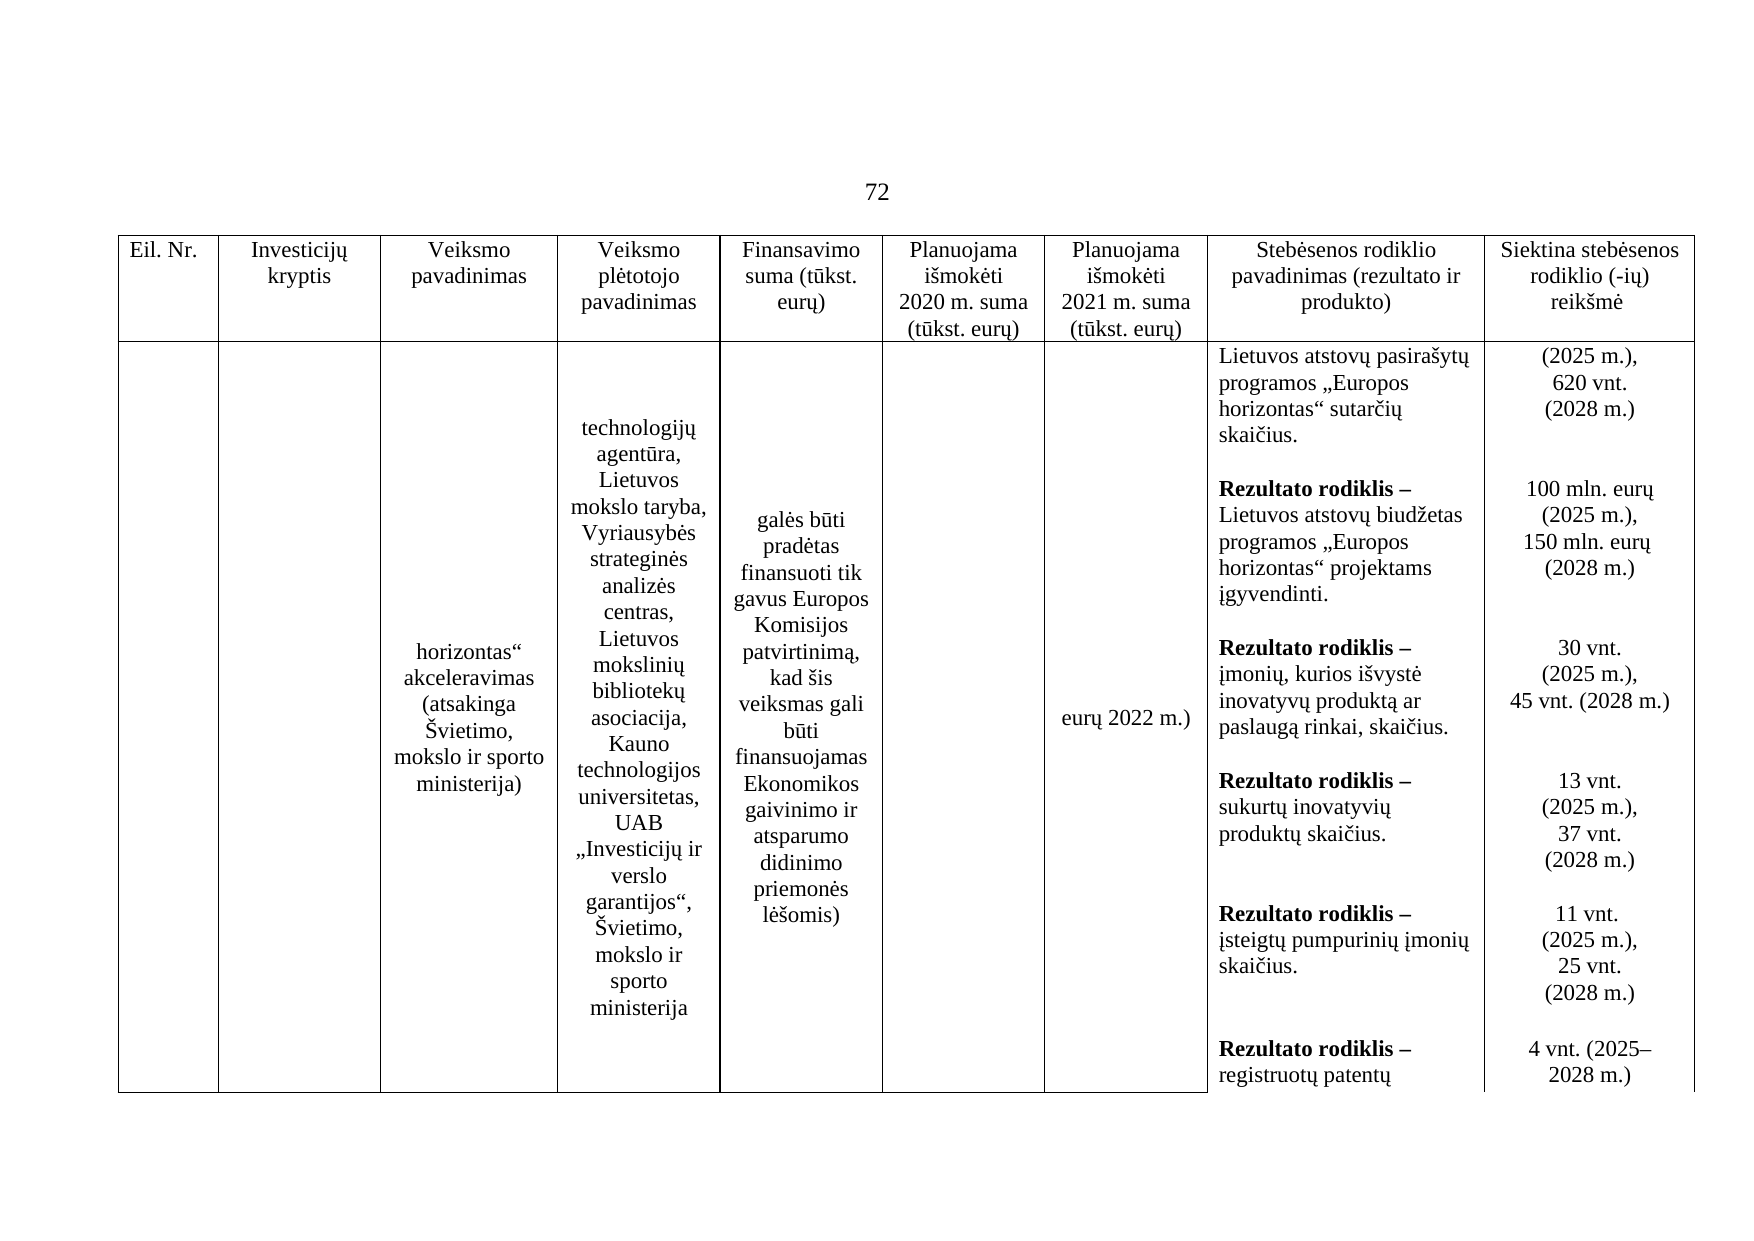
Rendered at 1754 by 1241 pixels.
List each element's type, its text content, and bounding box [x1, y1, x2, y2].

table_cell 100 mln. eurų (2025 m.), 150 mln. eurų (2028 m.) [1485, 448, 1694, 607]
table_cell 4 vnt. (2025–2028 m.) [1485, 1007, 1694, 1092]
table_header Veiksmo plėtotojo pavadinimas [558, 236, 719, 341]
table_cell Rezultato rodiklis – Lietuvos atstovų biudžetas programos „Europos horizontas“ projektams įgyvendinti. [1208, 448, 1484, 607]
table_cell 13 vnt. (2025 m.), 37 vnt. (2028 m.) [1485, 740, 1694, 872]
table_cell 11 vnt. (2025 m.), 25 vnt. (2028 m.) [1485, 873, 1694, 1007]
table_cell Rezultato rodiklis – įsteigtų pumpurinių įmonių skaičius. [1208, 873, 1484, 1007]
table_cell galės būti pradėtas finansuoti tik gavus Europos Komisijos patvirtinimą, kad šis veiksmas gali būti finansuojamas Ekonomikos gaivinimo ir atsparumo didinimo priemonės lėšomis) [721, 342, 882, 1092]
table_header Planuojama išmokėti 2020 m. suma (tūkst. eurų) [883, 236, 1044, 341]
table_cell technologijų agentūra, Lietuvos mokslo taryba, Vyriausybės strateginės analizės centras, Lietuvos mokslinių bibliotekų asociacija, Kauno technologijos universitetas, UAB „Investicijų ir verslo garantijos“, Švietimo, mokslo ir sporto ministerija [558, 342, 719, 1092]
table_header Veiksmo pavadinimas [381, 236, 557, 341]
table_header Eil. Nr. [119, 236, 218, 341]
table_cell [219, 342, 380, 1092]
table_header Investicijų kryptis [219, 236, 380, 341]
table_cell [883, 342, 1044, 1092]
table_cell 30 vnt. (2025 m.), 45 vnt. (2028 m.) [1485, 607, 1694, 739]
table_cell Rezultato rodiklis – registruotų patentų [1208, 1007, 1484, 1092]
table_cell Lietuvos atstovų pasirašytų programos „Europos horizontas“ sutarčių skaičius. [1208, 342, 1484, 448]
table_cell horizontas“ akceleravimas (atsakinga Švietimo, mokslo ir sporto ministerija) [381, 342, 557, 1092]
table_header Finansavimo suma (tūkst. eurų) [721, 236, 882, 341]
table_header Siektina stebėsenos rodiklio (-ių) reikšmė [1485, 236, 1694, 341]
table_cell eurų 2022 m.) [1045, 342, 1207, 1092]
table_cell Rezultato rodiklis – įmonių, kurios išvystė inovatyvų produktą ar paslaugą rinkai, skaičius. [1208, 607, 1484, 739]
table_header Planuojama išmokėti 2021 m. suma (tūkst. eurų) [1045, 236, 1207, 341]
table_header Stebėsenos rodiklio pavadinimas (rezultato ir produkto) [1208, 236, 1484, 341]
table_cell (2025 m.), 620 vnt. (2028 m.) [1485, 342, 1694, 448]
table_cell Rezultato rodiklis – sukurtų inovatyvių produktų skaičius. [1208, 740, 1484, 872]
table_cell [119, 342, 218, 1092]
